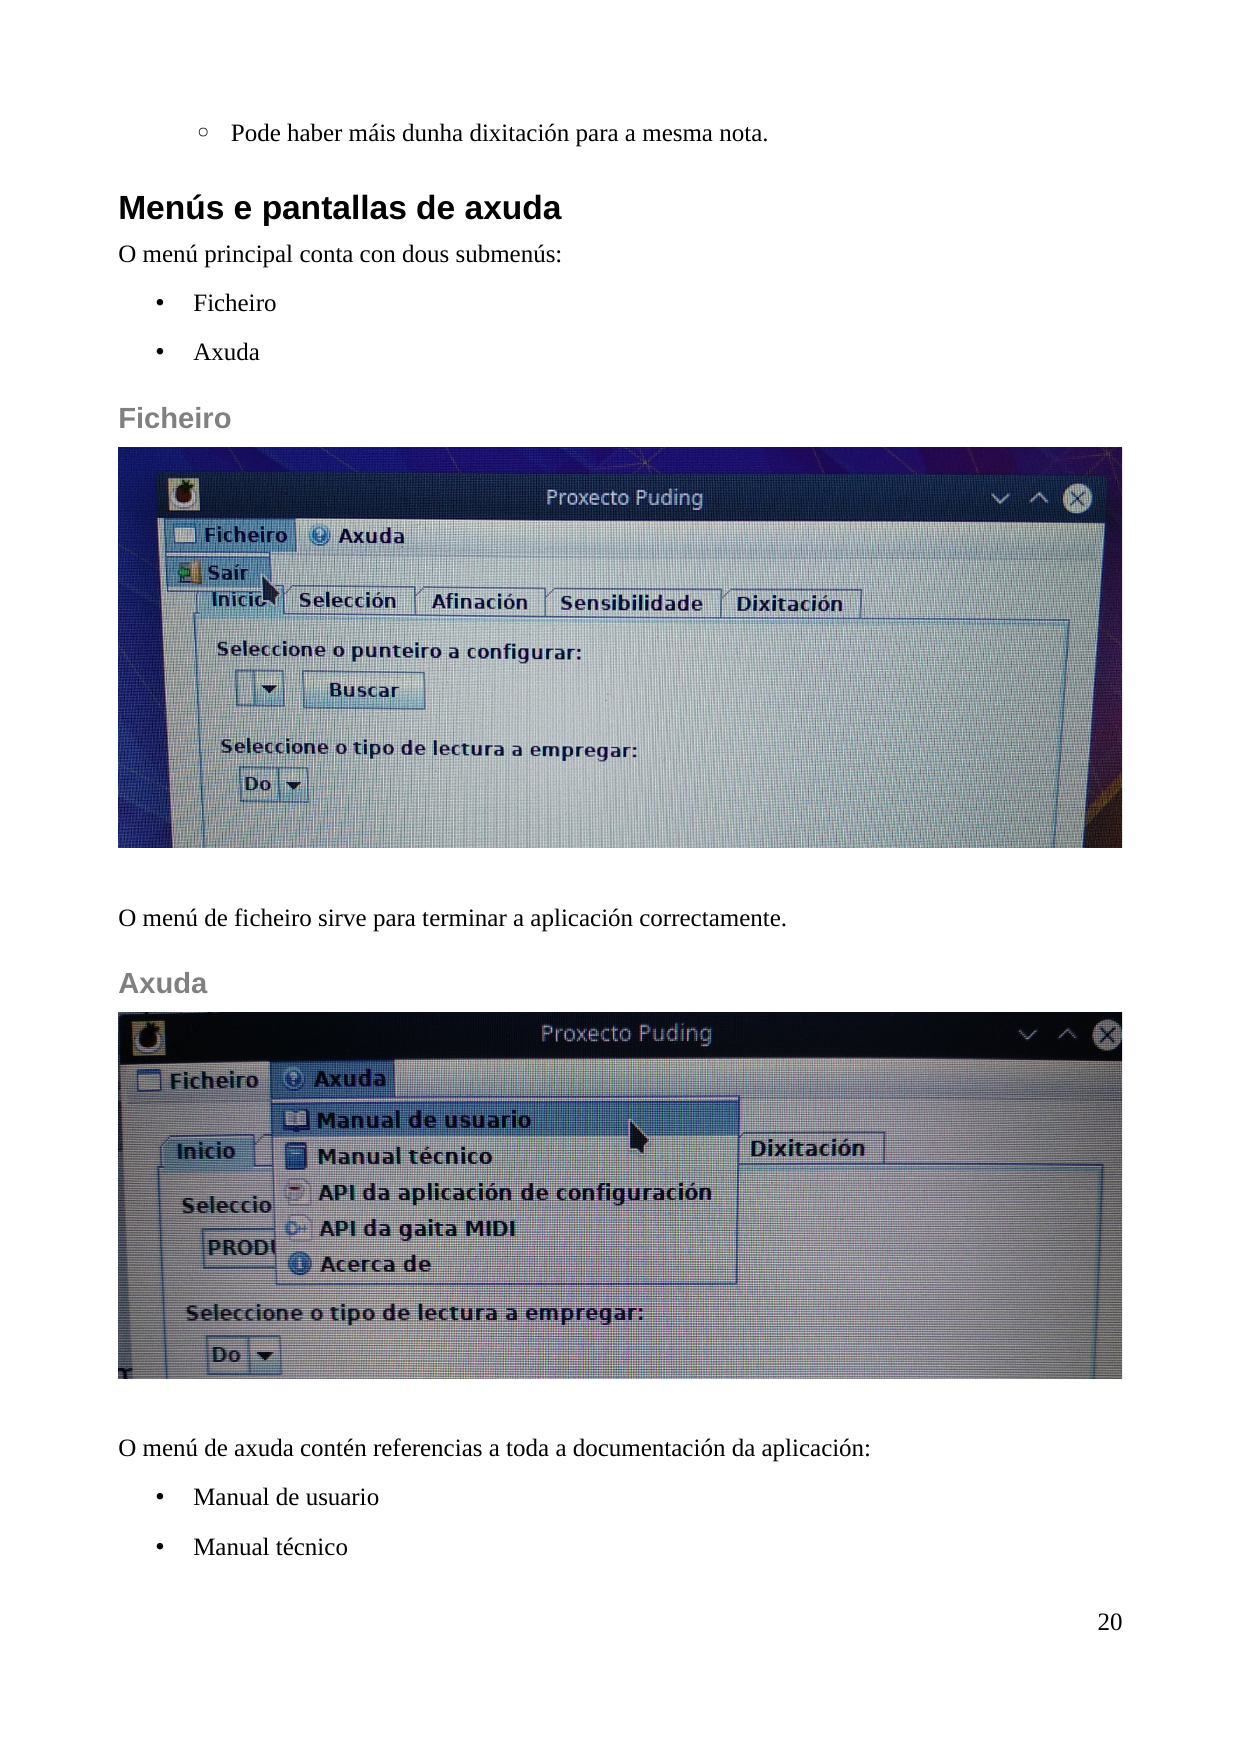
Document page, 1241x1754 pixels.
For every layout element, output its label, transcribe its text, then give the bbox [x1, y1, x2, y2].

list Ficheiro [156, 288, 1122, 317]
picture [118, 1012, 1123, 1379]
subtitle Menús e pantallas de axuda [118, 188, 1122, 227]
text O menú de axuda contén referencias a toda a documentación da aplicación: [118, 1433, 1122, 1462]
list Axuda [156, 337, 1122, 366]
list Manual técnico [156, 1532, 1122, 1560]
text O menú de ficheiro sirve para terminar a aplicación correctamente. [118, 903, 1122, 931]
text O menú principal conta con dous submenús: [118, 239, 1122, 268]
list Pode haber máis dunha dixitación para a mesma nota. [193, 118, 1122, 147]
picture [118, 447, 1123, 848]
list Manual de usuario [156, 1482, 1122, 1511]
subtitle Axuda [118, 966, 1122, 1000]
subtitle Ficheiro [118, 401, 1122, 434]
